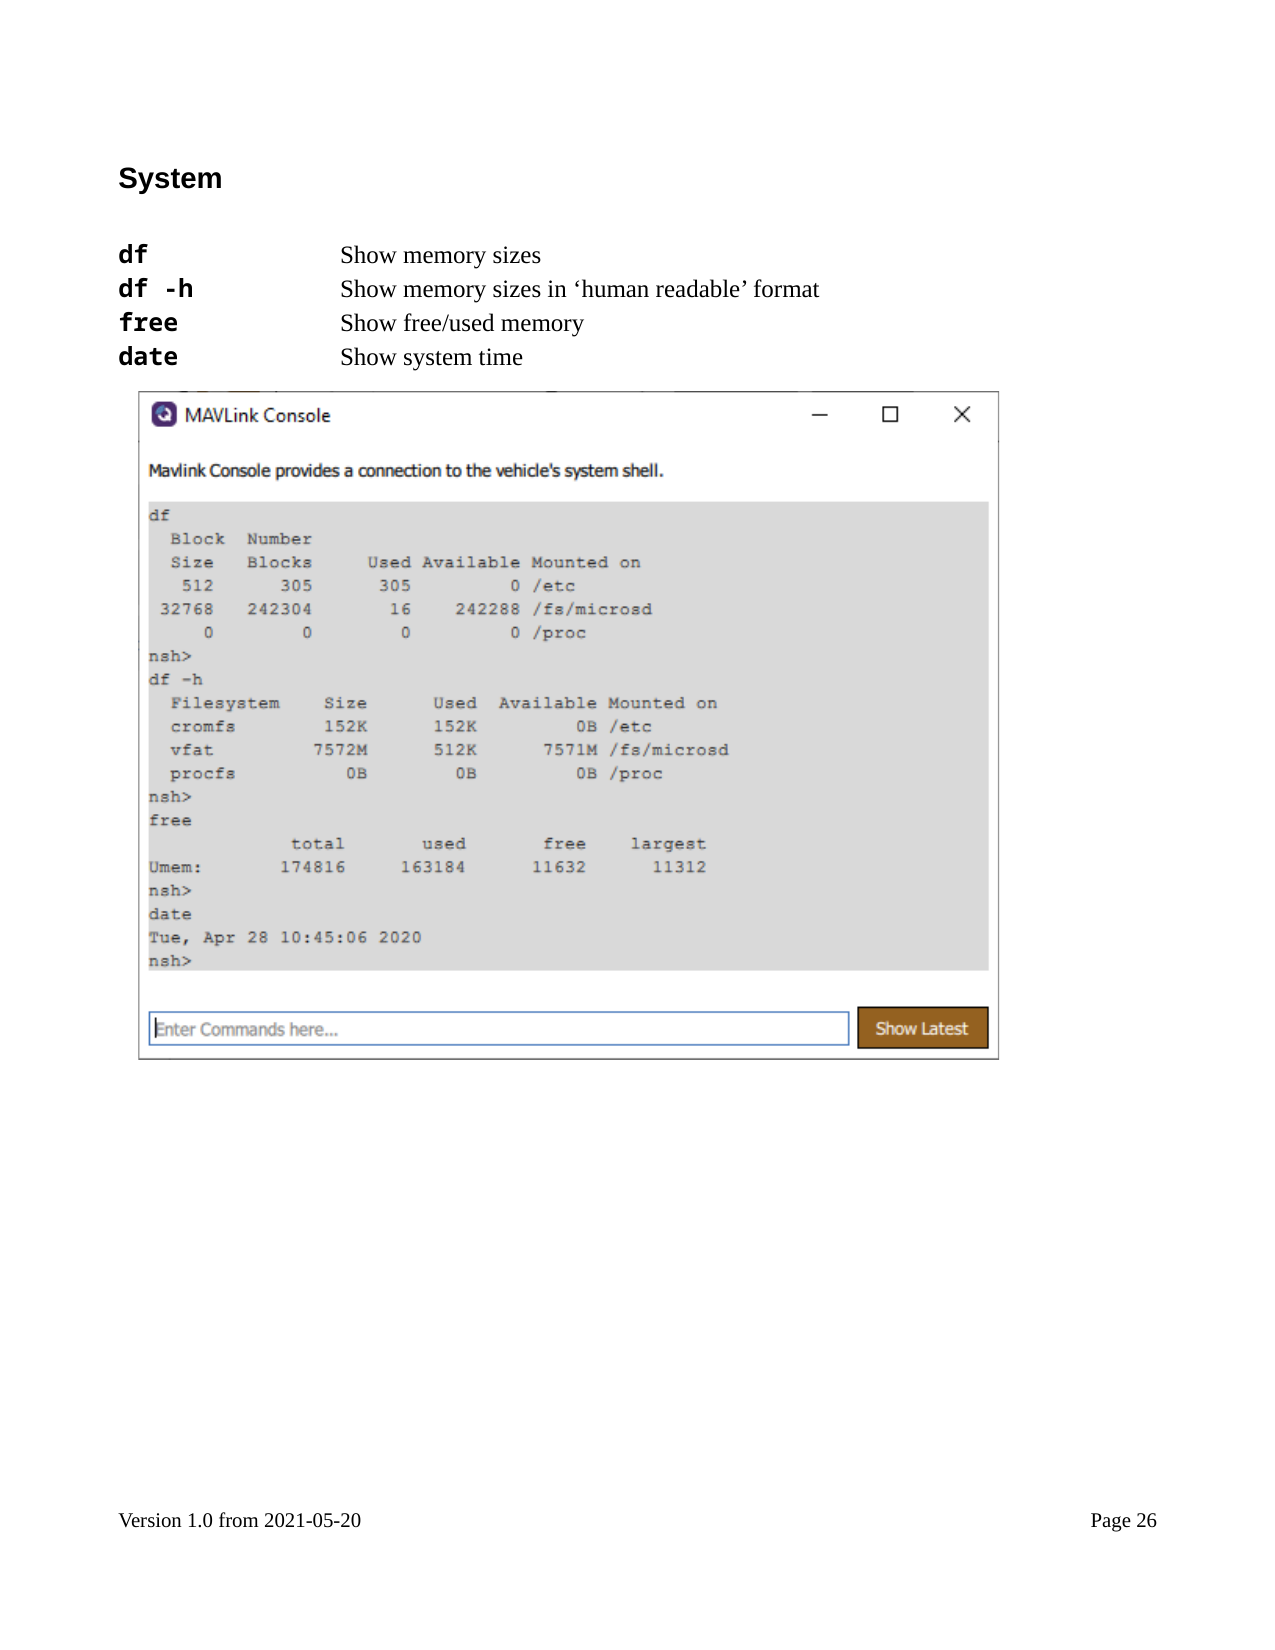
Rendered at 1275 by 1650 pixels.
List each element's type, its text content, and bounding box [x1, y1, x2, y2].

text df -h Show memory sizes in ‘human readable’ format [118, 271, 1157, 304]
picture [138, 391, 1000, 1060]
subtitle System [118, 161, 1157, 195]
text df Show memory sizes [118, 236, 1157, 271]
text free Show free/used memory [118, 304, 1157, 339]
text date Show system time [118, 339, 1157, 373]
